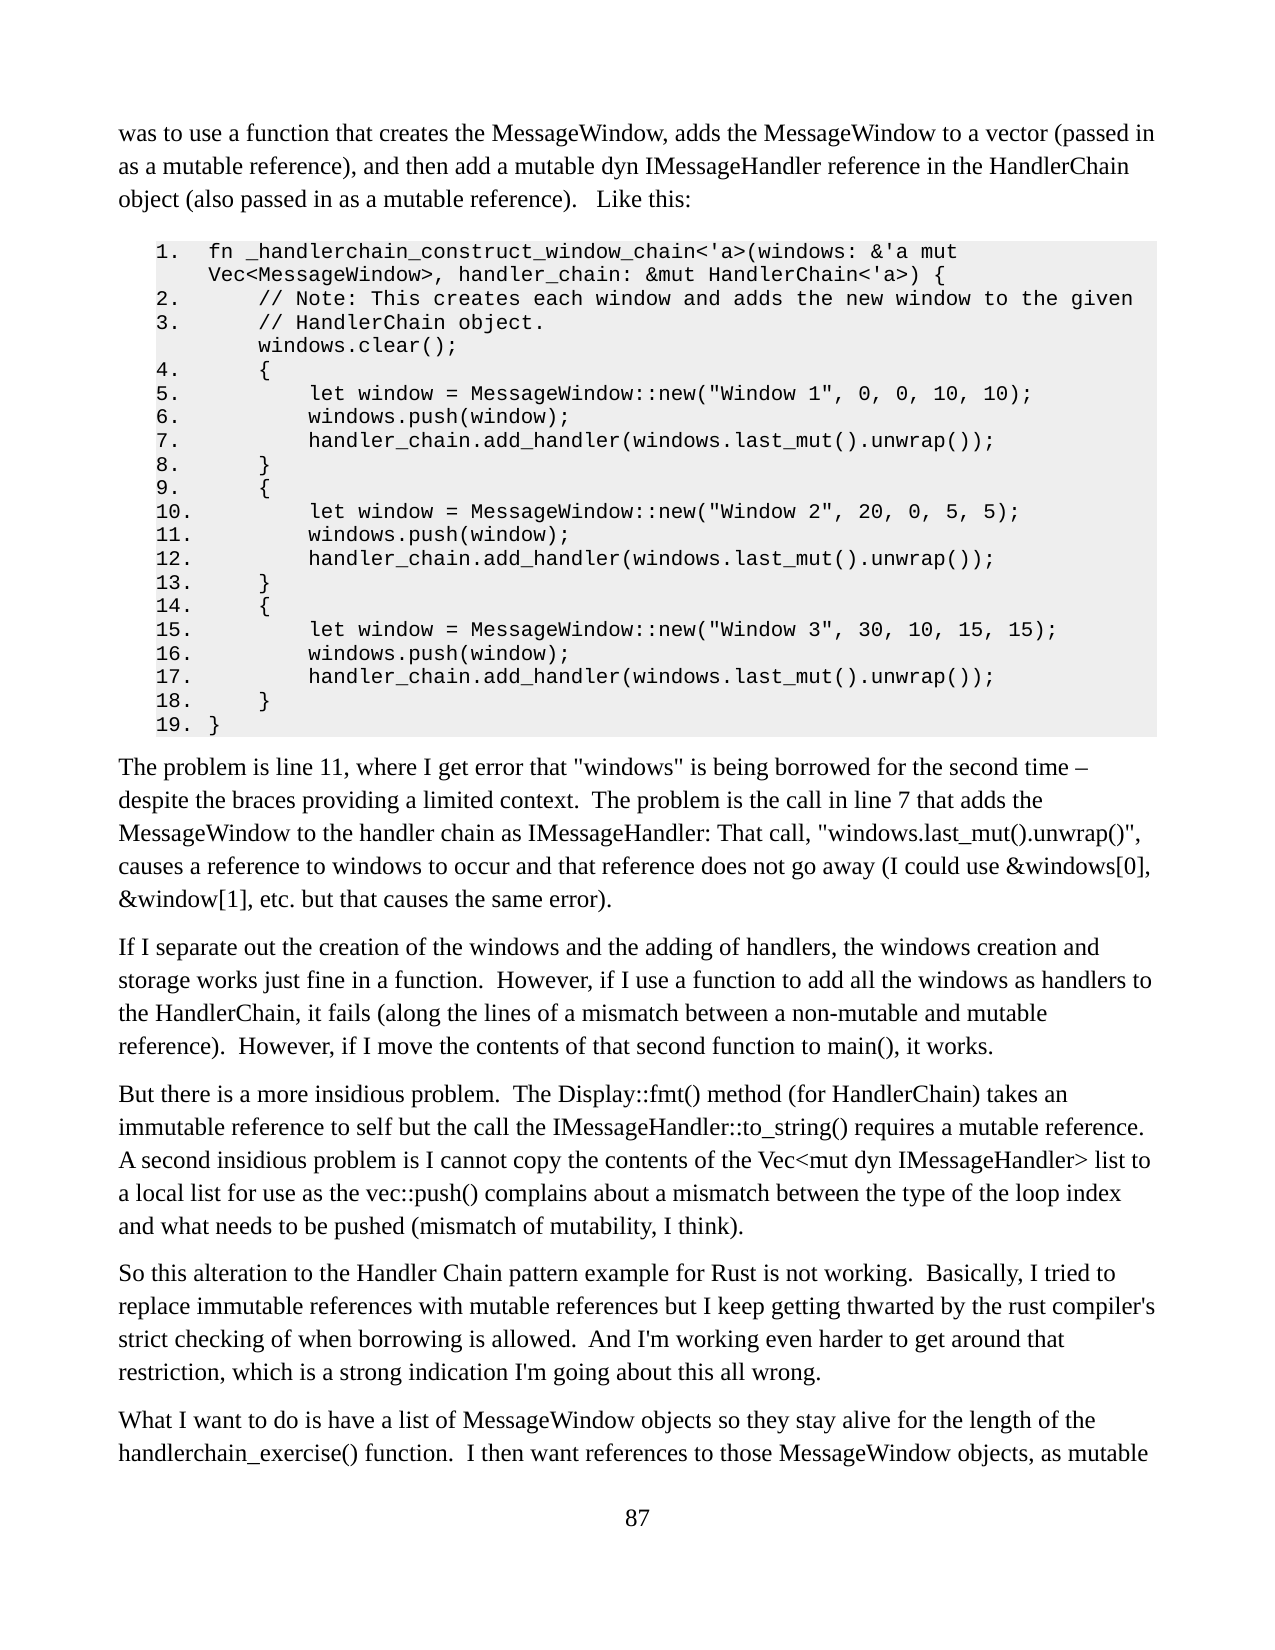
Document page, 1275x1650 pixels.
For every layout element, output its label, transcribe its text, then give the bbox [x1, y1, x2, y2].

list handler_chain.add_handler(windows.last_mut().unwrap()); [156, 666, 1157, 690]
list } [156, 453, 1157, 477]
list handler_chain.add_handler(windows.last_mut().unwrap()); [156, 548, 1157, 572]
list windows.push(window); [156, 643, 1157, 666]
list windows.clear(); [156, 335, 1157, 359]
list // Note: This creates each window and adds the new window to the given [156, 288, 1157, 312]
text So this alteration to the Handler Chain pattern example for Rust is not working. Basically, I tried to replace immutable references with mutable references but I keep getting thwarted by the rust compiler's strict checking of when borrowing is allowed. And I'm working even harder to get around that restriction, which is a strong indication I'm going about this all wrong. [118, 1258, 1157, 1386]
list fn _handlerchain_construct_window_chain<'a>(windows: &'a mut Vec<MessageWindow>, handler_chain: &mut HandlerChain<'a>) { [156, 241, 1157, 288]
list windows.push(window); [156, 524, 1157, 548]
list let window = MessageWindow::new("Window 2", 20, 0, 5, 5); [156, 501, 1157, 524]
text If I separate out the creation of the windows and the adding of handlers, the windows creation and storage works just fine in a function. However, if I use a function to add all the windows as handlers to the HandlerChain, it fails (along the lines of a mismatch between a non-mutable and mutable reference). However, if I move the contents of that second function to main(), it works. [118, 932, 1157, 1060]
list handler_chain.add_handler(windows.last_mut().unwrap()); [156, 430, 1157, 453]
list } [156, 714, 1157, 737]
list { [156, 477, 1157, 501]
list } [156, 690, 1157, 714]
list let window = MessageWindow::new("Window 1", 0, 0, 10, 10); [156, 383, 1157, 406]
text The problem is line 11, where I get error that "windows" is being borrowed for the second time – despite the braces providing a limited context. The problem is the call in line 7 that adds the MessageWindow to the handler chain as IMessageHandler: That call, "windows.last_mut().unwrap()", causes a reference to windows to occur and that reference does not go away (I could use &windows[0], &window[1], etc. but that causes the same error). [118, 752, 1157, 913]
list let window = MessageWindow::new("Window 3", 30, 10, 15, 15); [156, 619, 1157, 643]
list windows.push(window); [156, 406, 1157, 430]
text What I want to do is have a list of MessageWindow objects so they stay alive for the length of the handlerchain_exercise() function. I then want references to those MessageWindow objects, as mutable [118, 1405, 1157, 1467]
list { [156, 359, 1157, 383]
list } [156, 572, 1157, 595]
text But there is a more insidious problem. The Display::fmt() method (for HandlerChain) takes an immutable reference to self but the call the IMessageHandler::to_string() requires a mutable reference. A second insidious problem is I cannot copy the contents of the Vec<mut dyn IMessageHandler> list to a local list for use as the vec::push() complains about a mismatch between the type of the loop index and what needs to be pushed (mismatch of mutability, I think). [118, 1079, 1157, 1239]
list { [156, 595, 1157, 619]
text was to use a function that creates the MessageWindow, adds the MessageWindow to a vector (passed in as a mutable reference), and then add a mutable dyn IMessageHandler reference in the HandlerChain object (also passed in as a mutable reference). Like this: [118, 118, 1157, 213]
list // HandlerChain object. [156, 312, 1157, 335]
